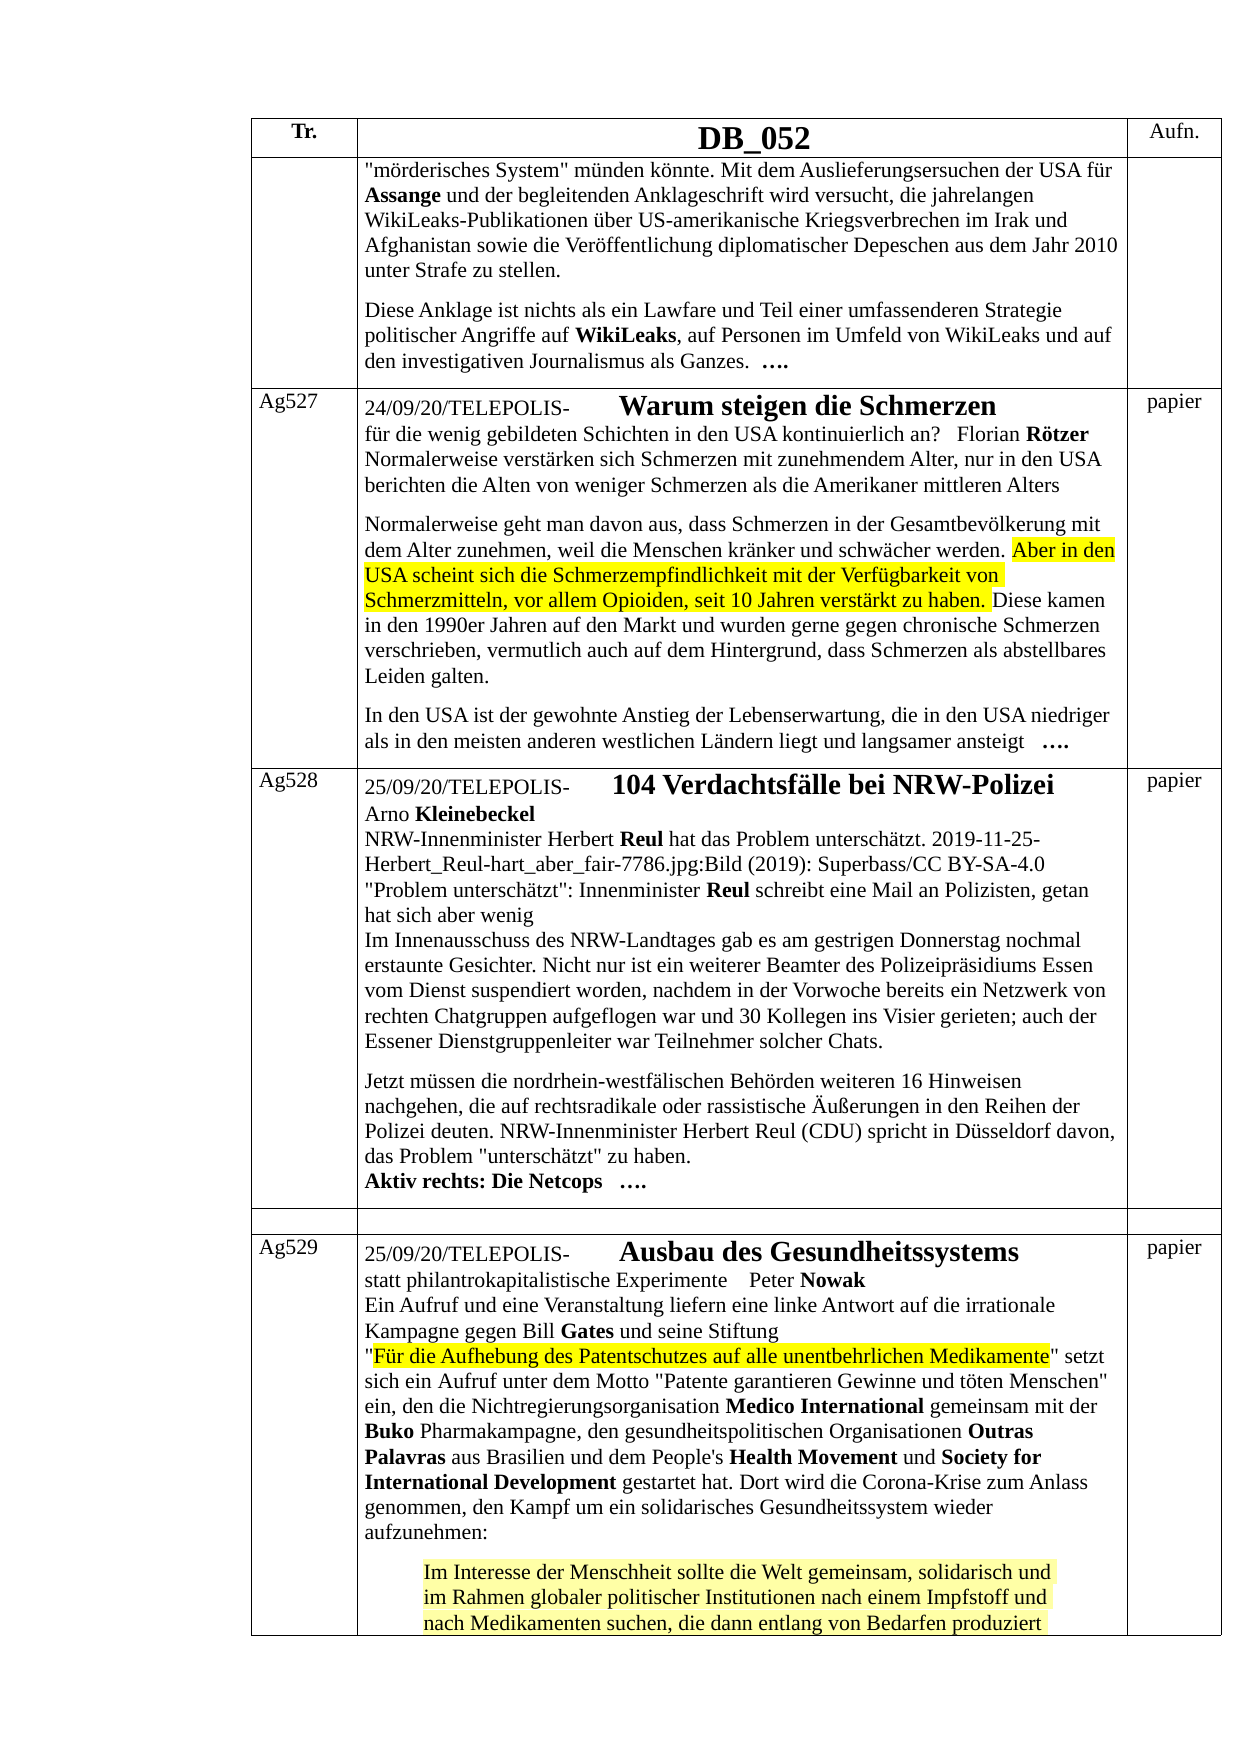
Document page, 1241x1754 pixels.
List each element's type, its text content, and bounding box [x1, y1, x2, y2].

table_cell [252, 158, 357, 387]
table_header Aufn. [1128, 119, 1221, 157]
table_cell "mörderisches System" münden könnte. Mit dem Auslieferungsersuchen der USA für Assange und der begleitenden Anklageschrift wird versucht, die jahrelangen WikiLeaks-Publikationen über US-amerikanische Kriegsverbrechen im Irak und Afghanistan sowie die Veröffentlichung diplomatischer Depeschen aus dem Jahr 2010 unter Strafe zu stellen. Diese Anklage ist nichts als ein Lawfare und Teil einer umfassenderen Strategie politischer Angriffe auf WikiLeaks, auf Personen im Umfeld von WikiLeaks und auf den investigativen Journalismus als Ganzes. …. [358, 158, 1127, 387]
table_cell Ag527 [252, 389, 357, 767]
table_cell papier [1128, 769, 1221, 1208]
table_cell [252, 1209, 357, 1234]
table_cell Ag528 [252, 769, 357, 1208]
table_cell Ag529 [252, 1235, 357, 1635]
table_header ­Tr. [252, 119, 357, 157]
table_cell [358, 1209, 1127, 1234]
table_cell 24/09/20/TELEPOLIS- Warum steigen die Schmerzen für die wenig gebildeten Schichten in den USA kontinuierlich an? Florian Rötzer Normalerweise verstärken sich Schmerzen mit zunehmendem Alter, nur in den USA berichten die Alten von weniger Schmerzen als die Amerikaner mittleren Alters Normalerweise geht man davon aus, dass Schmerzen in der Gesamtbevölkerung mit dem Alter zunehmen, weil die Menschen kränker und schwächer werden. Aber in den USA scheint sich die Schmerzempfindlichkeit mit der Verfügbarkeit von Schmerzmitteln, vor allem Opioiden, seit 10 Jahren verstärkt zu haben. Diese kamen in den 1990er Jahren auf den Markt und wurden gerne gegen chronische Schmerzen verschrieben, vermutlich auch auf dem Hintergrund, dass Schmerzen als abstellbares Leiden galten. In den USA ist der gewohnte Anstieg der Lebenserwartung, die in den USA niedriger als in den meisten anderen westlichen Ländern liegt und langsamer ansteigt …. [358, 389, 1127, 767]
table_cell 25/09/20/TELEPOLIS- 104 Verdachtsfälle bei NRW-Polizei Arno Kleinebeckel NRW-Innenminister Herbert Reul hat das Problem unterschätzt. 2019-11-25-Herbert_Reul-hart_aber_fair-7786.jpg:Bild (2019): Superbass/CC BY-SA-4.0 "Problem unterschätzt": Innenminister Reul schreibt eine Mail an Polizisten, getan hat sich aber wenig Im Innenausschuss des NRW-Landtages gab es am gestrigen Donnerstag nochmal erstaunte Gesichter. Nicht nur ist ein weiterer Beamter des Polizeipräsidiums Essen vom Dienst suspendiert worden, nachdem in der Vorwoche bereits ein Netzwerk von rechten Chatgruppen aufgeflogen war und 30 Kollegen ins Visier gerieten; auch der Essener Dienstgruppenleiter war Teilnehmer solcher Chats. Jetzt müssen die nordrhein-westfälischen Behörden weiteren 16 Hinweisen nachgehen, die auf rechtsradikale oder rassistische Äußerungen in den Reihen der Polizei deuten. NRW-Innenminister Herbert Reul (CDU) spricht in Düsseldorf davon, das Problem "unterschätzt" zu haben. Aktiv rechts: Die Netcops …. [358, 769, 1127, 1208]
table_cell 25/09/20/TELEPOLIS- Ausbau des Gesundheitssystems statt philantrokapitalistische Experimente Peter Nowak Ein Aufruf und eine Veranstaltung liefern eine linke Antwort auf die irrationale Kampagne gegen Bill Gates und seine Stiftung "Für die Aufhebung des Patentschutzes auf alle unentbehrlichen Medikamente" setzt sich ein Aufruf unter dem Motto "Patente garantieren Gewinne und töten Menschen" ein, den die Nichtregierungsorganisation Medico International gemeinsam mit der Buko Pharmakampagne, den gesundheitspolitischen Organisationen Outras Palavras aus Brasilien und dem People's Health Movement und Society for International Development gestartet hat. Dort wird die Corona-Krise zum Anlass genommen, den Kampf um ein solidarisches Gesundheitssystem wieder aufzunehmen: Im Interesse der Menschheit sollte die Welt gemeinsam, solidarisch und im Rahmen globaler politischer Institutionen nach einem Impfstoff und nach Medikamenten suchen, die dann entlang von Bedarfen produziert [358, 1235, 1127, 1635]
table_header DB_052 [358, 119, 1127, 157]
table_cell papier [1128, 389, 1221, 767]
table_cell [1128, 158, 1221, 387]
table_cell papier [1128, 1235, 1221, 1635]
table_cell [1128, 1209, 1221, 1234]
